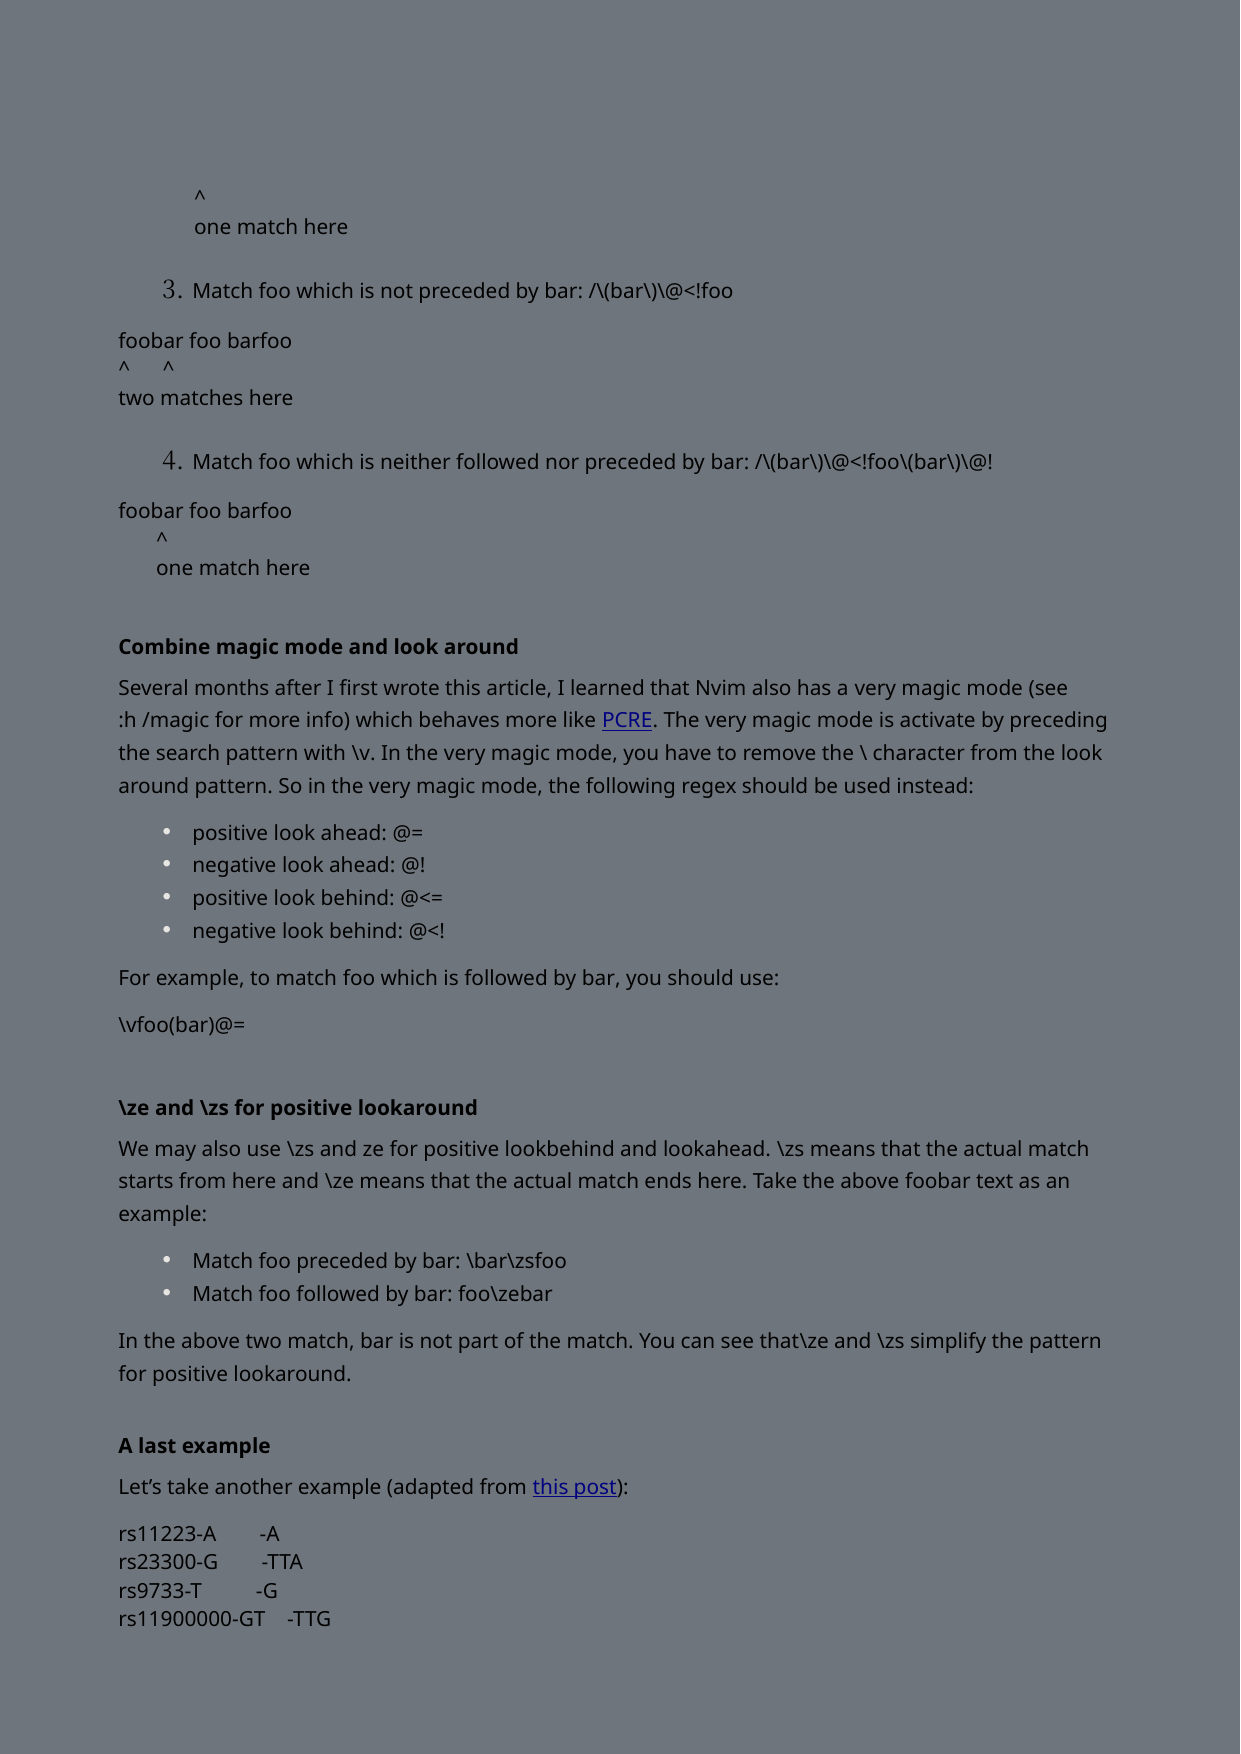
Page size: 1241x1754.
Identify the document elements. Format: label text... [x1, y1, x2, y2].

text rs11900000-GT -TTG [118, 1604, 1122, 1633]
list Match foo which is neither followed nor preceded by bar: /\(bar\)\@<!foo\(bar\)\@! [162, 441, 1122, 476]
list negative look ahead: @! [162, 851, 1122, 879]
subtitle A last example [118, 1431, 1122, 1459]
text ^ ^ [118, 354, 1122, 383]
list Match foo followed by bar: foo\zebar [162, 1279, 1122, 1307]
text In the above two match, bar is not part of the match. You can see that\ze and \zs simplify the pattern for positive lookaround. [118, 1326, 1122, 1387]
text rs23300-G -TTA [118, 1547, 1122, 1576]
list positive look ahead: @= [162, 818, 1122, 846]
text foobar foo barfoo [118, 326, 1122, 354]
list negative look behind: @<! [162, 916, 1122, 944]
list positive look behind: @<= [162, 883, 1122, 912]
text \vfoo(bar)@= [118, 1010, 1122, 1038]
subtitle Combine magic mode and look around [118, 632, 1122, 660]
text Several months after I first wrote this article, I learned that Nvim also has a very magic mode (see :h /magic for more info) which behaves more like PCRE. The very magic mode is activate by preceding the search pattern with \v. In the very magic mode, you have to remove the \ character from the look around pattern. So in the very magic mode, the following regex should be used instead: [118, 673, 1122, 799]
text rs11223-A -A [118, 1519, 1122, 1547]
subtitle \ze and \zs for positive lookaround [118, 1093, 1122, 1121]
text For example, to match foo which is followed by bar, you should use: [118, 963, 1122, 991]
list Match foo preceded by bar: \bar\zsfoo [162, 1246, 1122, 1275]
text We may also use \zs and ze for positive lookbehind and lookahead. \zs means that the actual match starts from here and \ze means that the actual match ends here. Take the above foobar text as an example: [118, 1134, 1122, 1228]
text ^ [118, 525, 1122, 553]
text rs9733-T -G [118, 1576, 1122, 1604]
text ^ [118, 183, 1122, 212]
text two matches here [118, 383, 1122, 411]
text one match here [118, 553, 1122, 582]
text Let’s take another example (adapted from this post): [118, 1472, 1122, 1500]
list Match foo which is not preceded by bar: /\(bar\)\@<!foo [162, 270, 1122, 306]
text one match here [118, 212, 1122, 240]
text foobar foo barfoo [118, 496, 1122, 525]
